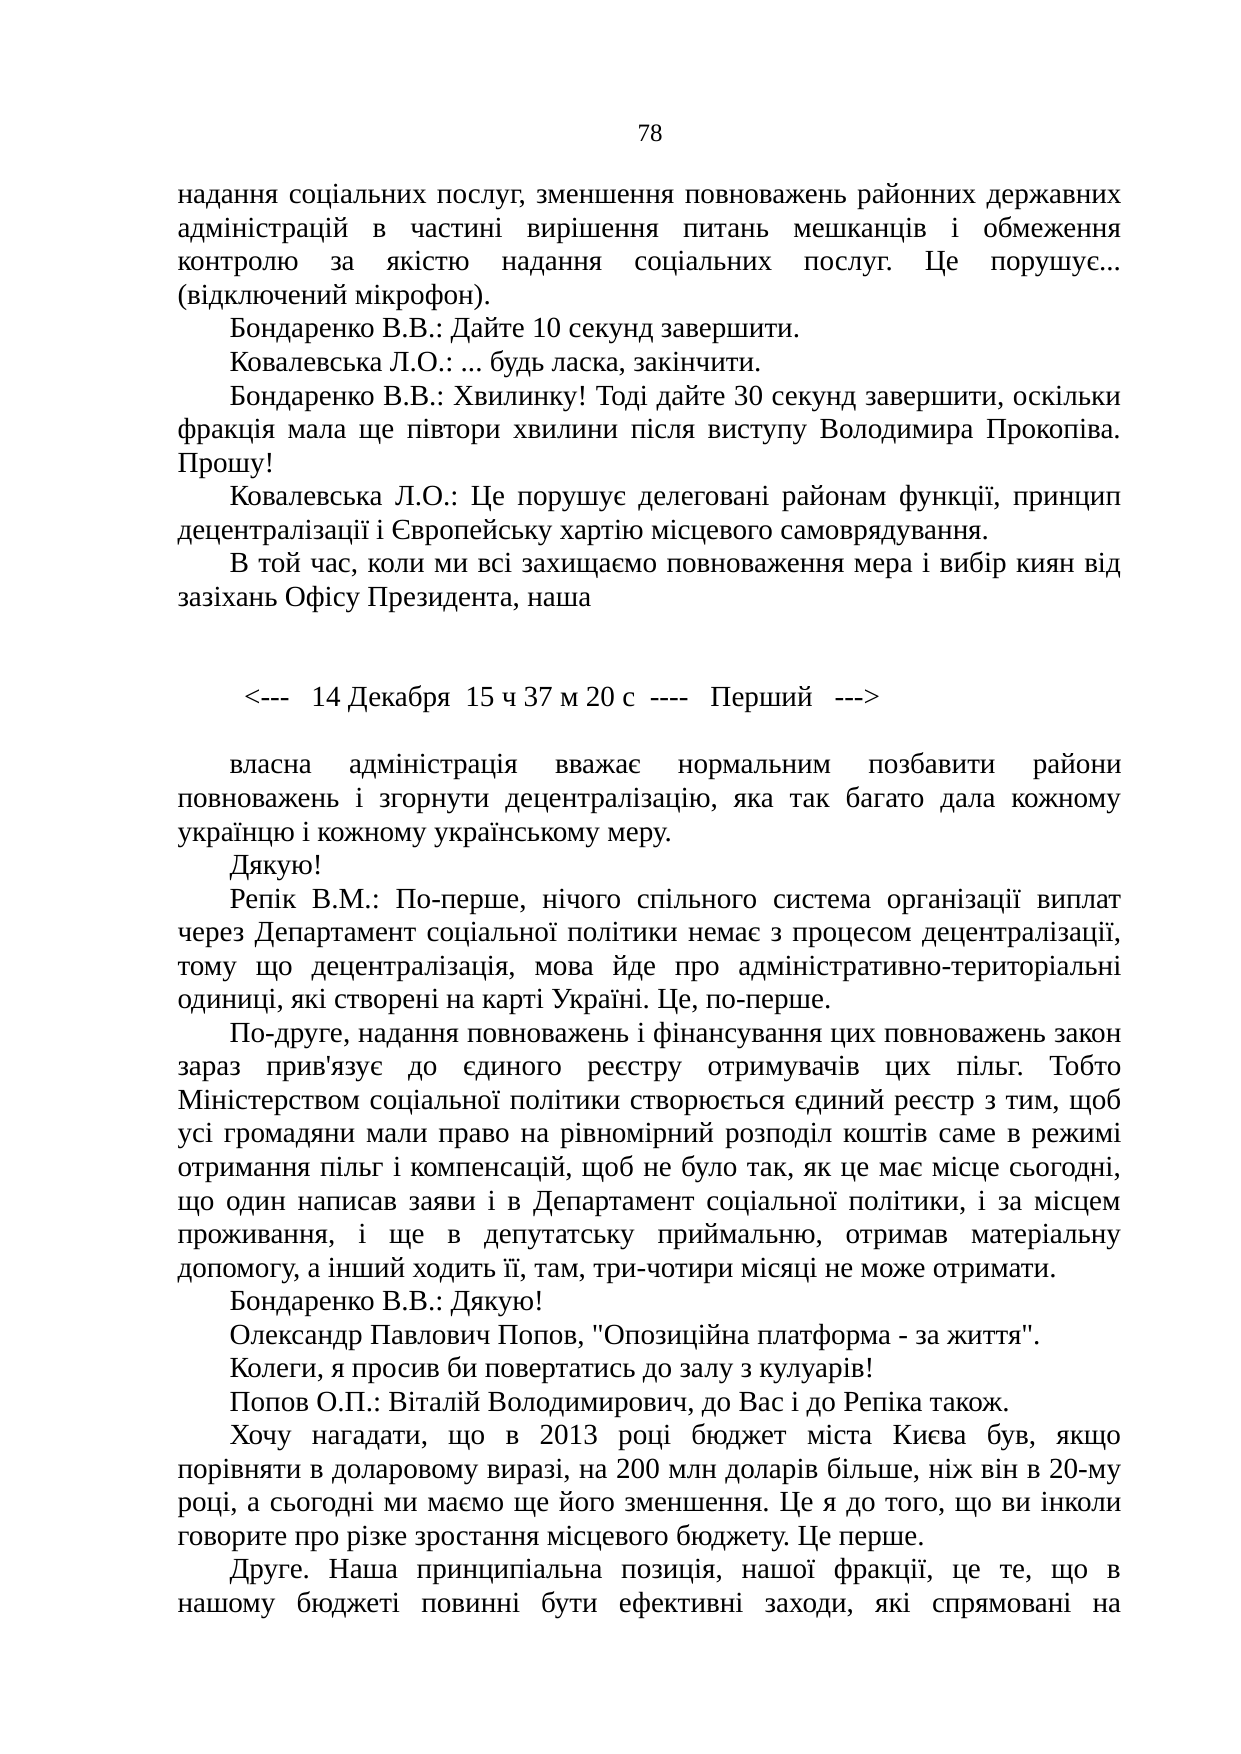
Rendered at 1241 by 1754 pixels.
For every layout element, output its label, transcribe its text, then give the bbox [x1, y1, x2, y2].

text Попов О.П.: Віталій Володимирович, до Вас і до Репіка також. [177, 1384, 1122, 1417]
text Репік В.М.: По-перше, нічого спільного система організації виплат через Департамент соціальної політики немає з процесом децентралізації, тому що децентралізація, мова йде про адміністративно-територіальні одиниці, які створені на карті Україні. Це, по-перше. [177, 881, 1122, 1015]
text Друге. Наша принципіальна позиція, нашої фракції, це те, що в нашому бюджеті повинні бути ефективні заходи, які спрямовані на [177, 1552, 1122, 1619]
text власна адміністрація вважає нормальним позбавити райони повноважень і згорнути децентралізацію, яка так багато дала кожному українцю і кожному українському меру. [177, 747, 1122, 847]
text Олександр Павлович Попов, "Опозиційна платформа - за життя". [177, 1317, 1122, 1350]
text Дякую! [177, 847, 1122, 881]
text <--- 14 Декабря 15 ч 37 м 20 с ---- Перший ---> [177, 679, 1122, 713]
text Ковалевська Л.О.: Це порушує делеговані районам функції, принцип децентралізації і Європейську хартію місцевого самоврядування. [177, 478, 1122, 545]
text По-друге, надання повноважень і фінансування цих повноважень закон зараз прив'язує до єдиного реєстру отримувачів цих пільг. Тобто Міністерством соціальної політики створюється єдиний реєстр з тим, щоб усі громадяни мали право на рівномірний розподіл коштів саме в режимі отримання пільг і компенсацій, щоб не було так, як це має місце сьогодні, що один написав заяви і в Департамент соціальної політики, і за місцем проживання, і ще в депутатську приймальню, отримав матеріальну допомогу, а інший ходить її, там, три-чотири місяці не може отримати. [177, 1015, 1122, 1283]
text надання соціальних послуг, зменшення повноважень районних державних адміністрацій в частині вирішення питань мешканців і обмеження контролю за якістю надання соціальних послуг. Це порушує... (відключений мікрофон). [177, 176, 1122, 311]
text В той час, коли ми всі захищаємо повноваження мера і вибір киян від зазіхань Офісу Президента, наша [177, 545, 1122, 612]
text Бондаренко В.В.: Хвилинку! Тоді дайте 30 секунд завершити, оскільки фракція мала ще півтори хвилини після виступу Володимира Прокопіва. Прошу! [177, 378, 1122, 478]
text Колеги, я просив би повертатись до залу з кулуарів! [177, 1350, 1122, 1384]
text Бондаренко В.В.: Дайте 10 секунд завершити. [177, 311, 1122, 344]
text Ковалевська Л.О.: ... будь ласка, закінчити. [177, 344, 1122, 378]
text Бондаренко В.В.: Дякую! [177, 1283, 1122, 1317]
text Хочу нагадати, що в 2013 році бюджет міста Києва був, якщо порівняти в доларовому виразі, на 200 млн доларів більше, ніж він в 20-му році, а сьогодні ми маємо ще його зменшення. Це я до того, що ви інколи говорите про різке зростання місцевого бюджету. Це перше. [177, 1417, 1122, 1552]
